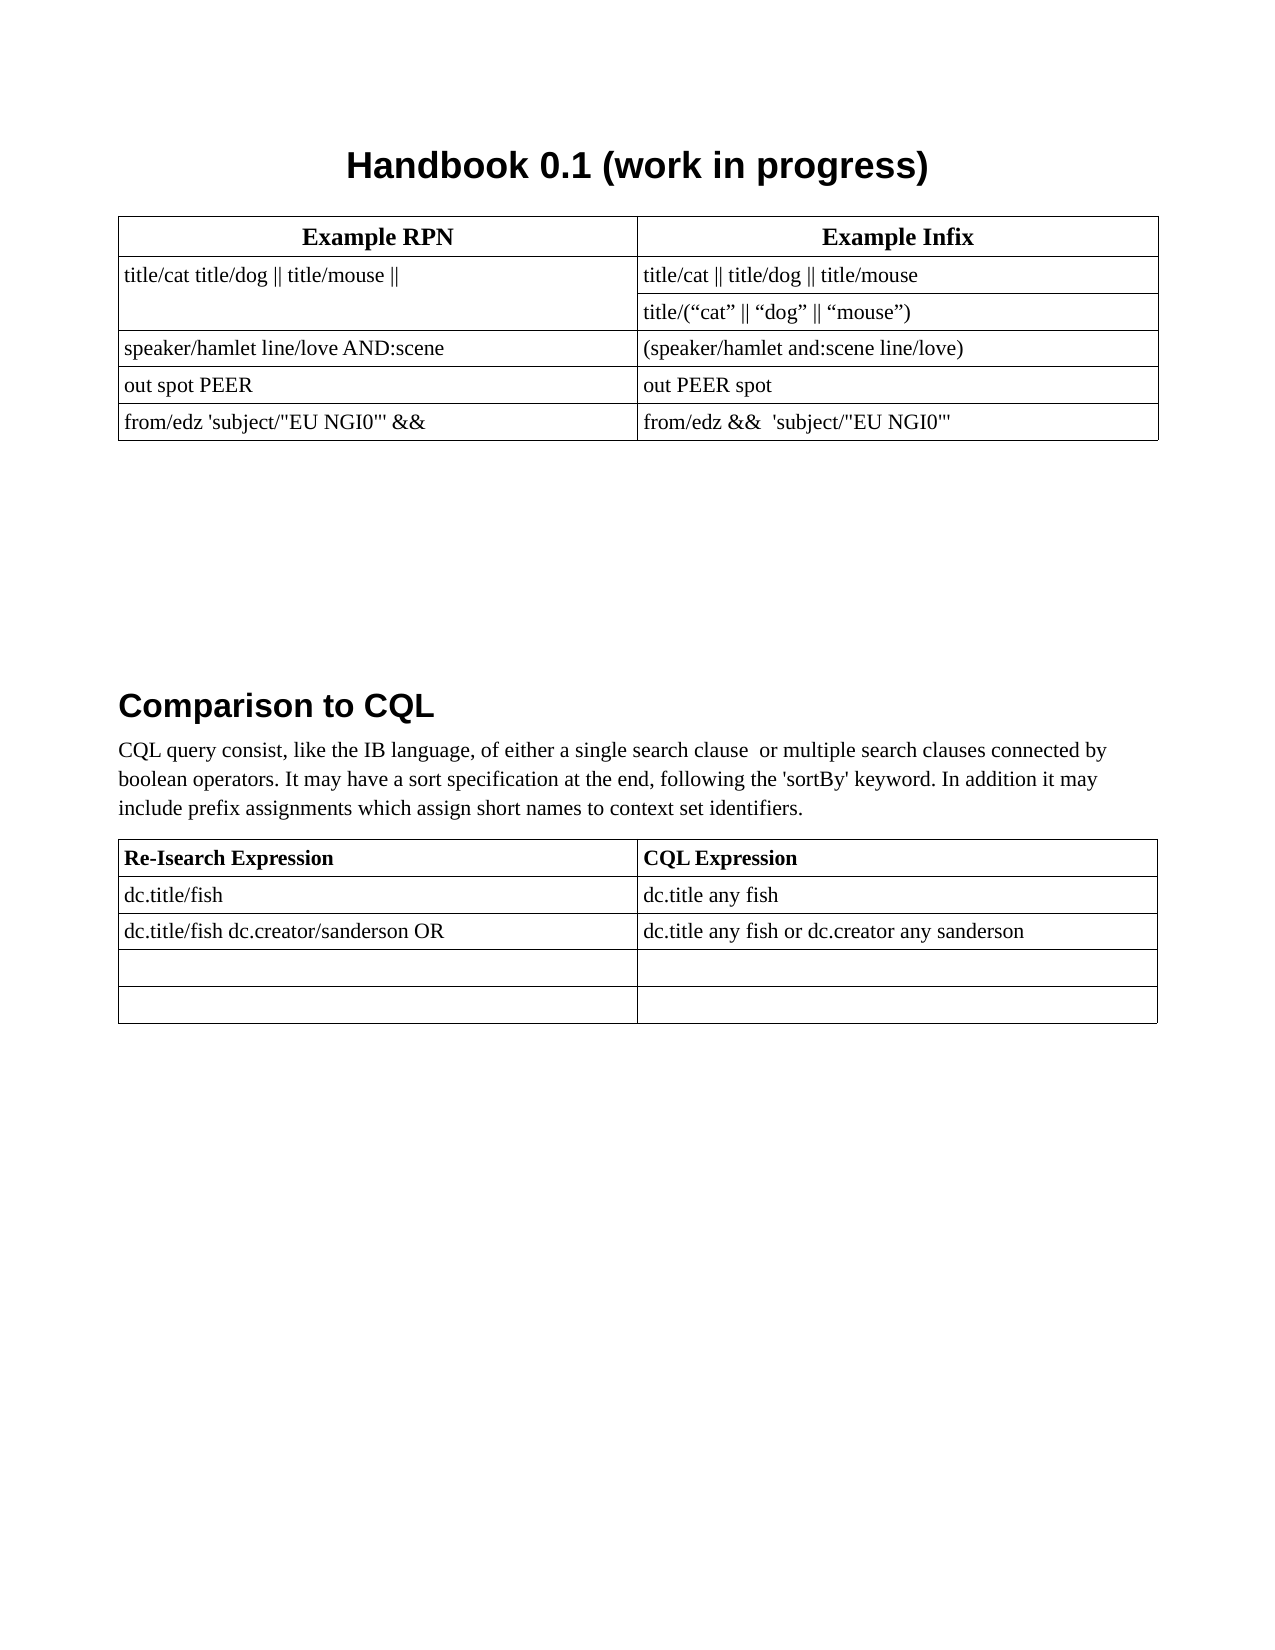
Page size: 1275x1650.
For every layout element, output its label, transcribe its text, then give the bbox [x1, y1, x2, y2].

table_cell [119, 950, 637, 986]
table_cell from/edz 'subject/"EU NGI0"' && [119, 404, 637, 440]
table_header CQL Expression [638, 840, 1157, 876]
table_cell speaker/hamlet line/love AND:scene [119, 331, 637, 366]
table_cell dc.title any fish [638, 877, 1157, 912]
table_cell dc.title any fish or dc.creator any sanderson [638, 914, 1157, 949]
table_cell (speaker/hamlet and:scene line/love) [638, 331, 1158, 366]
table_cell out PEER spot [638, 367, 1158, 403]
table_cell from/edz && 'subject/"EU NGI0"' [638, 404, 1158, 440]
table_cell [638, 950, 1157, 986]
text CQL query consist, like the IB language, of either a single search clause or multiple search clauses connected by boolean operators. It may have a sort specification at the end, following the 'sortBy' keyword. In addition it may include prefix assignments which assign short names to context set identifiers. [118, 737, 1157, 820]
table_cell dc.title/fish [119, 877, 637, 912]
subtitle Comparison to CQL [118, 686, 1157, 724]
table_cell [638, 987, 1157, 1023]
table_cell title/cat || title/dog || title/mouse [638, 257, 1158, 293]
table_cell [119, 987, 637, 1023]
table_header Example Infix [638, 217, 1158, 256]
table_header Re-Isearch Expression [119, 840, 637, 876]
table_header Example RPN [119, 217, 637, 256]
table_cell title/(“cat” || “dog” || “mouse”) [638, 294, 1158, 329]
table_cell out spot PEER [119, 367, 637, 403]
table_cell dc.title/fish dc.creator/sanderson OR [119, 914, 637, 949]
table_cell title/cat title/dog || title/mouse || [119, 257, 637, 329]
